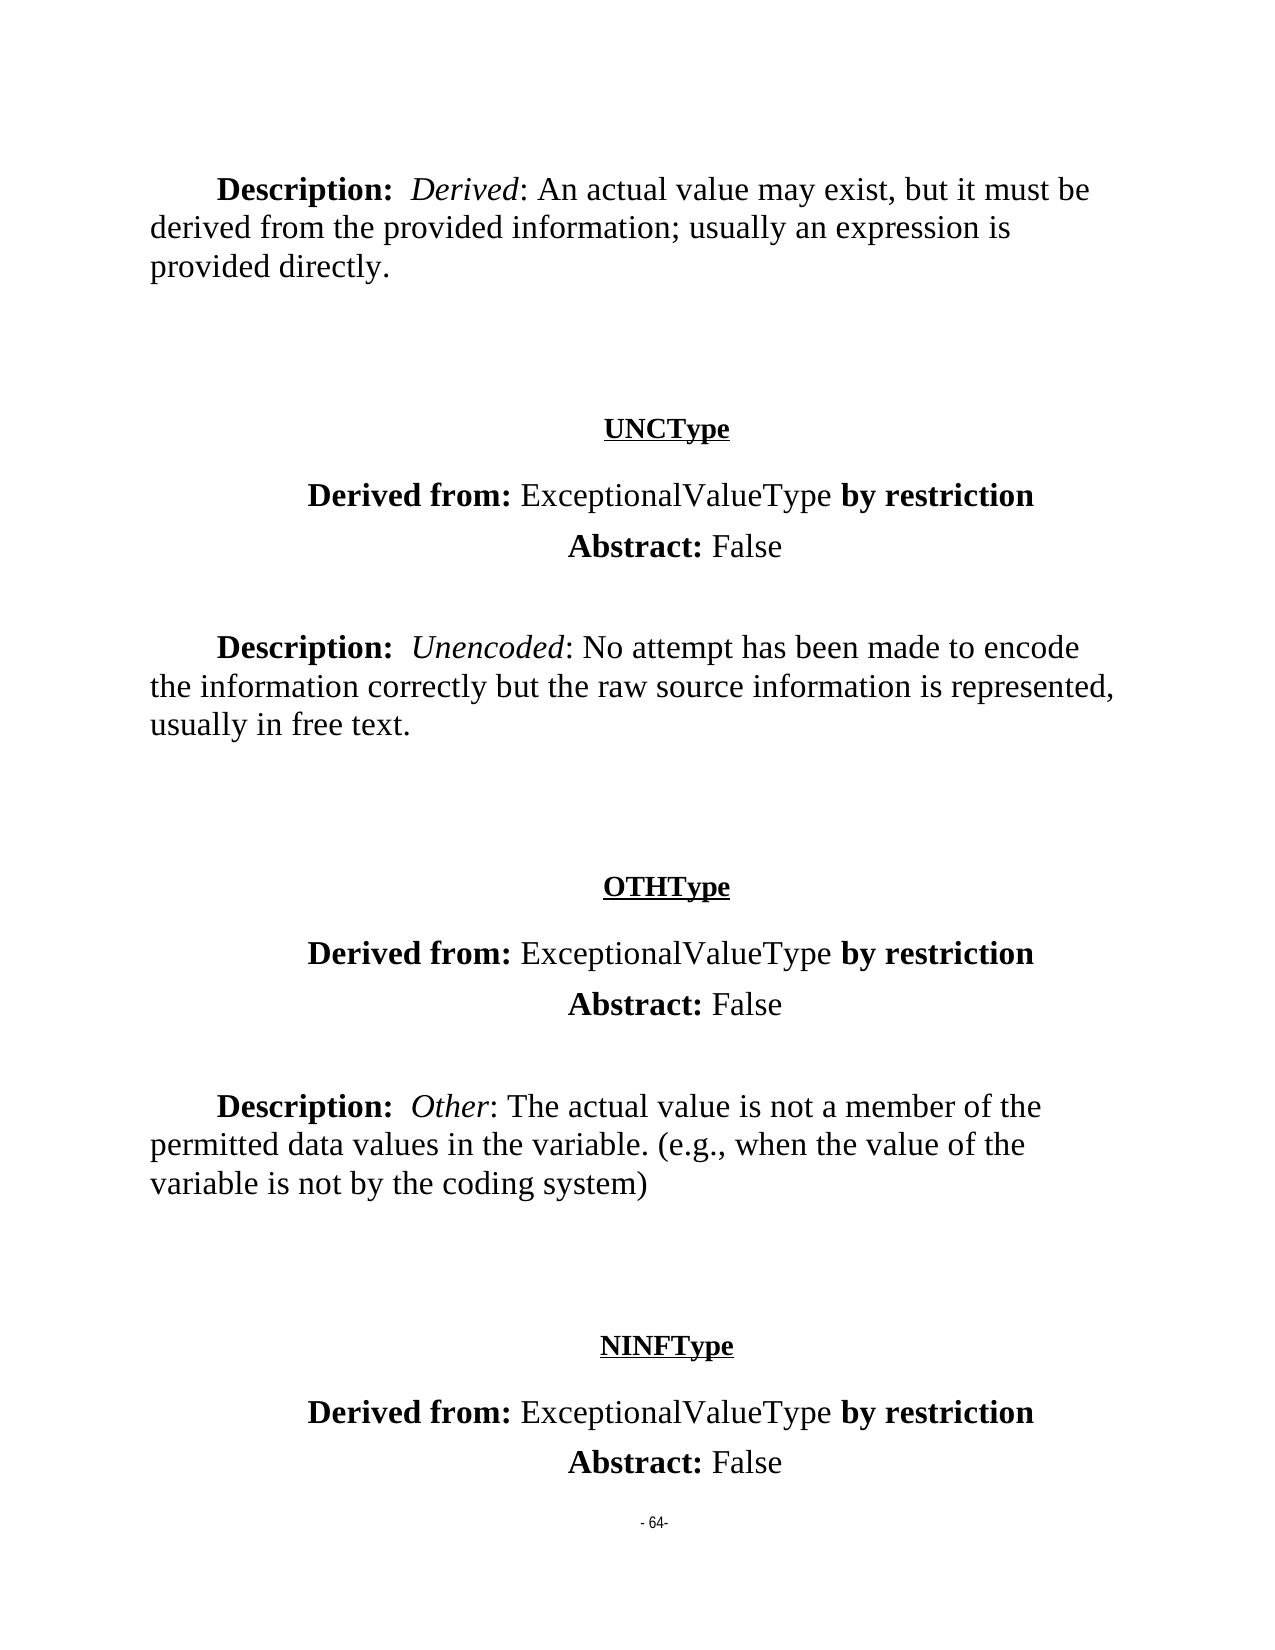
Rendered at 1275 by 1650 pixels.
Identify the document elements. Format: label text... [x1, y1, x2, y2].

text Description: Derived: An actual value may exist, but it must be derived from the provided information; usually an expression is provided directly. [150, 169, 1125, 284]
text Abstract: False [150, 984, 1125, 1022]
text Derived from: ExceptionalValueType by restriction [150, 933, 1125, 972]
text Abstract: False [150, 1442, 1125, 1481]
text NINFType [150, 1328, 1125, 1361]
text Abstract: False [150, 526, 1125, 564]
text UNCType [150, 411, 1125, 444]
text Description: Unencoded: No attempt has been made to encode the information correctly but the raw source information is represented, usually in free text. [150, 627, 1125, 743]
text Description: Other: The actual value is not a member of the permitted data values in the variable. (e.g., when the value of the variable is not by the coding system) [150, 1086, 1125, 1201]
text Derived from: ExceptionalValueType by restriction [150, 1392, 1125, 1430]
text Derived from: ExceptionalValueType by restriction [150, 475, 1125, 513]
text OTHType [150, 869, 1125, 903]
